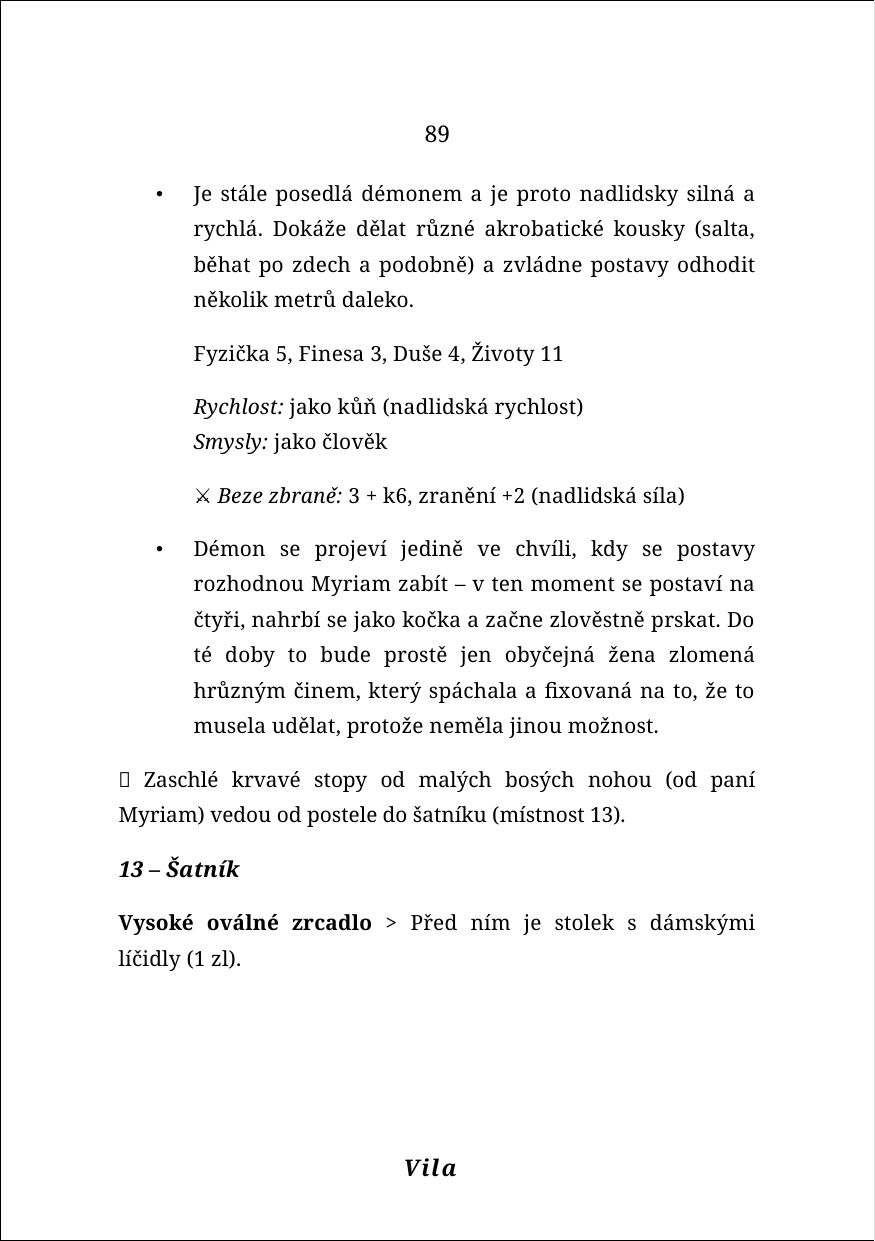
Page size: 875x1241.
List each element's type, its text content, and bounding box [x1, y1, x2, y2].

list Fyzička 5, Finesa 3, Duše 4, Životy 11 [156, 339, 756, 367]
list ⚔ Beze zbraně: 3 + k6, zranění +2 (nadlidská síla) [156, 481, 756, 509]
text 👣 Zaschlé krvavé stopy od malých bosých nohou (od paní Myriam) vedou od postele do šatníku (místnost 13). [118, 765, 756, 829]
text Vysoké oválné zrcadlo > Před ním je stolek s dámskými líčidly (1 zl). [118, 908, 756, 972]
text 13 – Šatník [118, 853, 756, 883]
list Je stále posedlá démonem a je proto nadlidsky silná a rychlá. Dokáže dělat různé akrobatické kousky (salta, běhat po zdech a podobně) a zvládne postavy odhodit několik metrů daleko. [156, 179, 756, 314]
list Démon se projeví jedině ve chvíli, kdy se postavy rozhodnou Myriam zabít – v ten moment se postaví na čtyři, nahrbí se jako kočka a začne zlověstně prskat. Do té doby to bude prostě jen obyčejná žena zlomená hrůzným činem, který spáchala a fixovaná na to, že to musela udělat, protože neměla jinou možnost. [156, 534, 756, 740]
list Smysly: jako člověk [156, 427, 756, 456]
list Rychlost: jako kůň (nadlidská rychlost) [156, 392, 756, 420]
